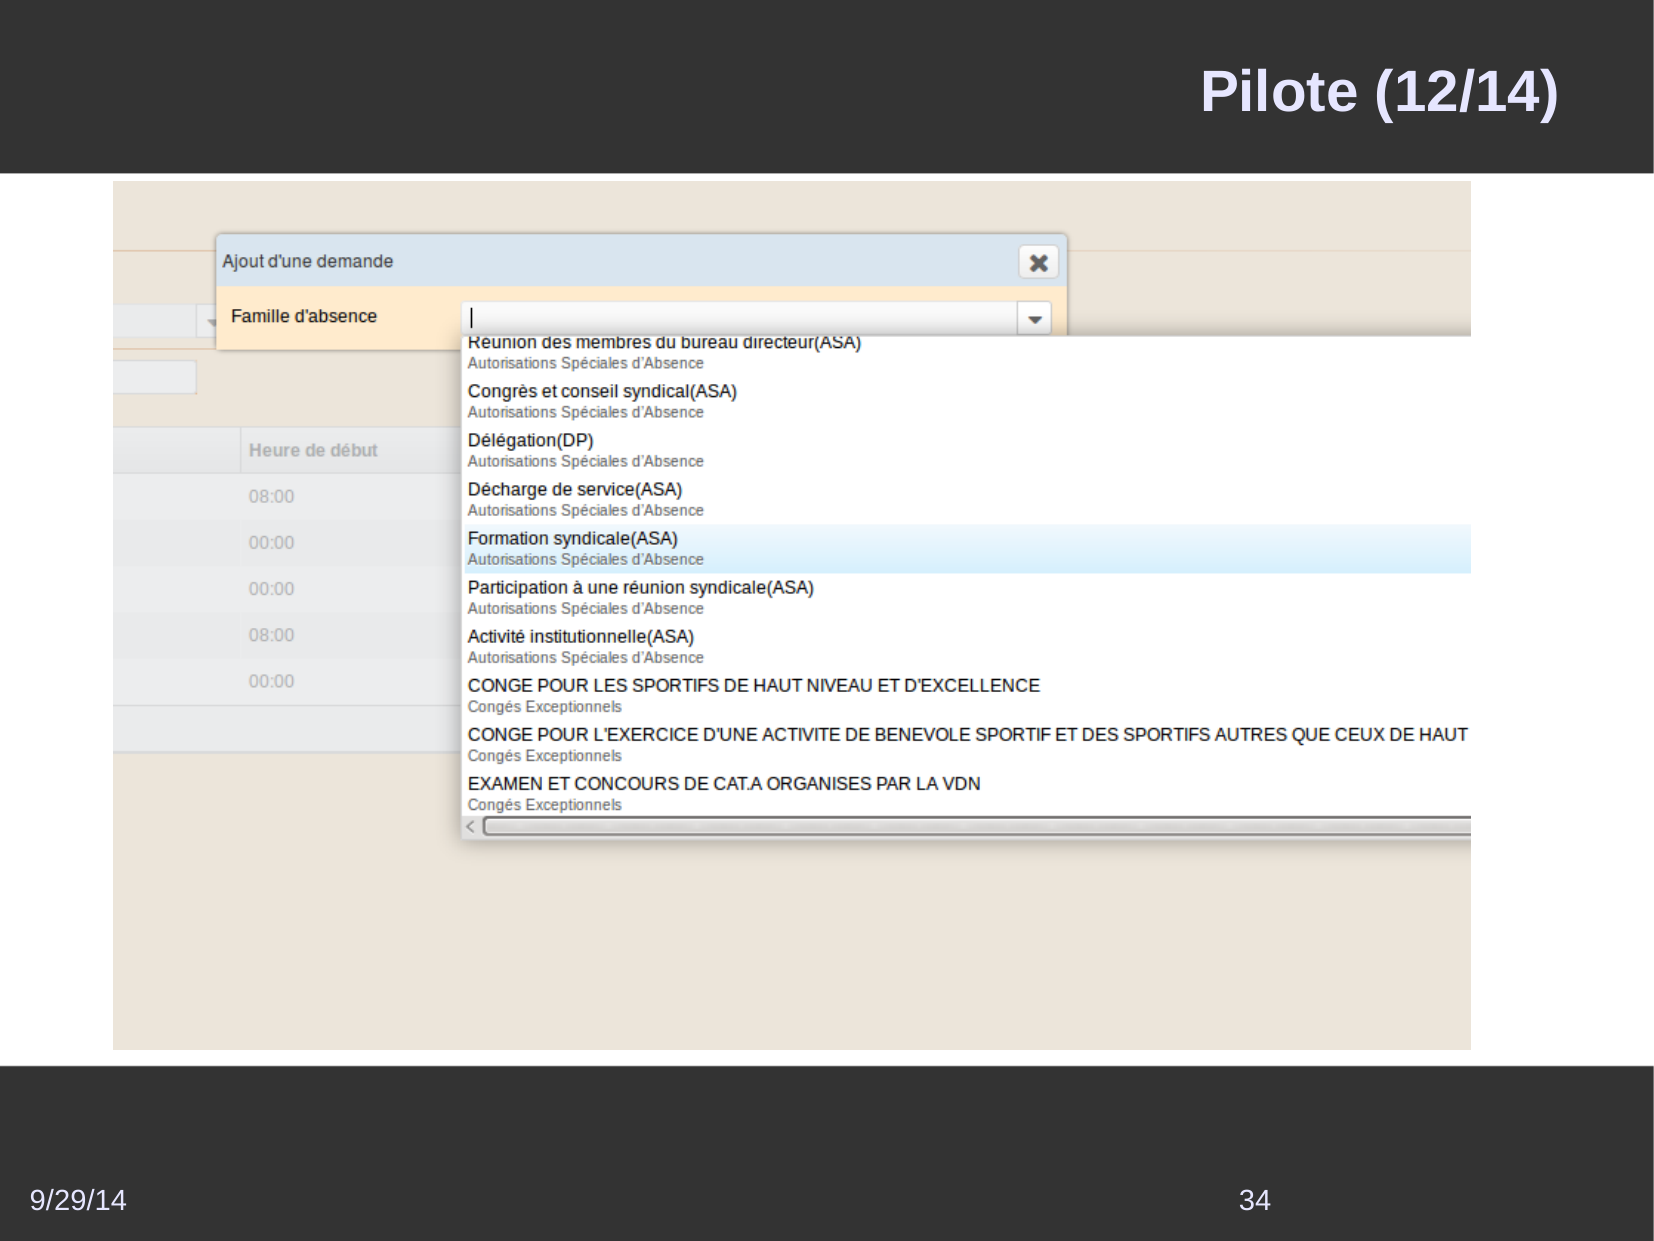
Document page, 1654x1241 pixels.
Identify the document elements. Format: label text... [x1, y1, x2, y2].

picture [0, 0, 1654, 1241]
text_box [1238, 1181, 1625, 1241]
text_box 9/29/14 [29, 1181, 566, 1241]
title Pilote (12/14) [1200, 53, 1642, 124]
